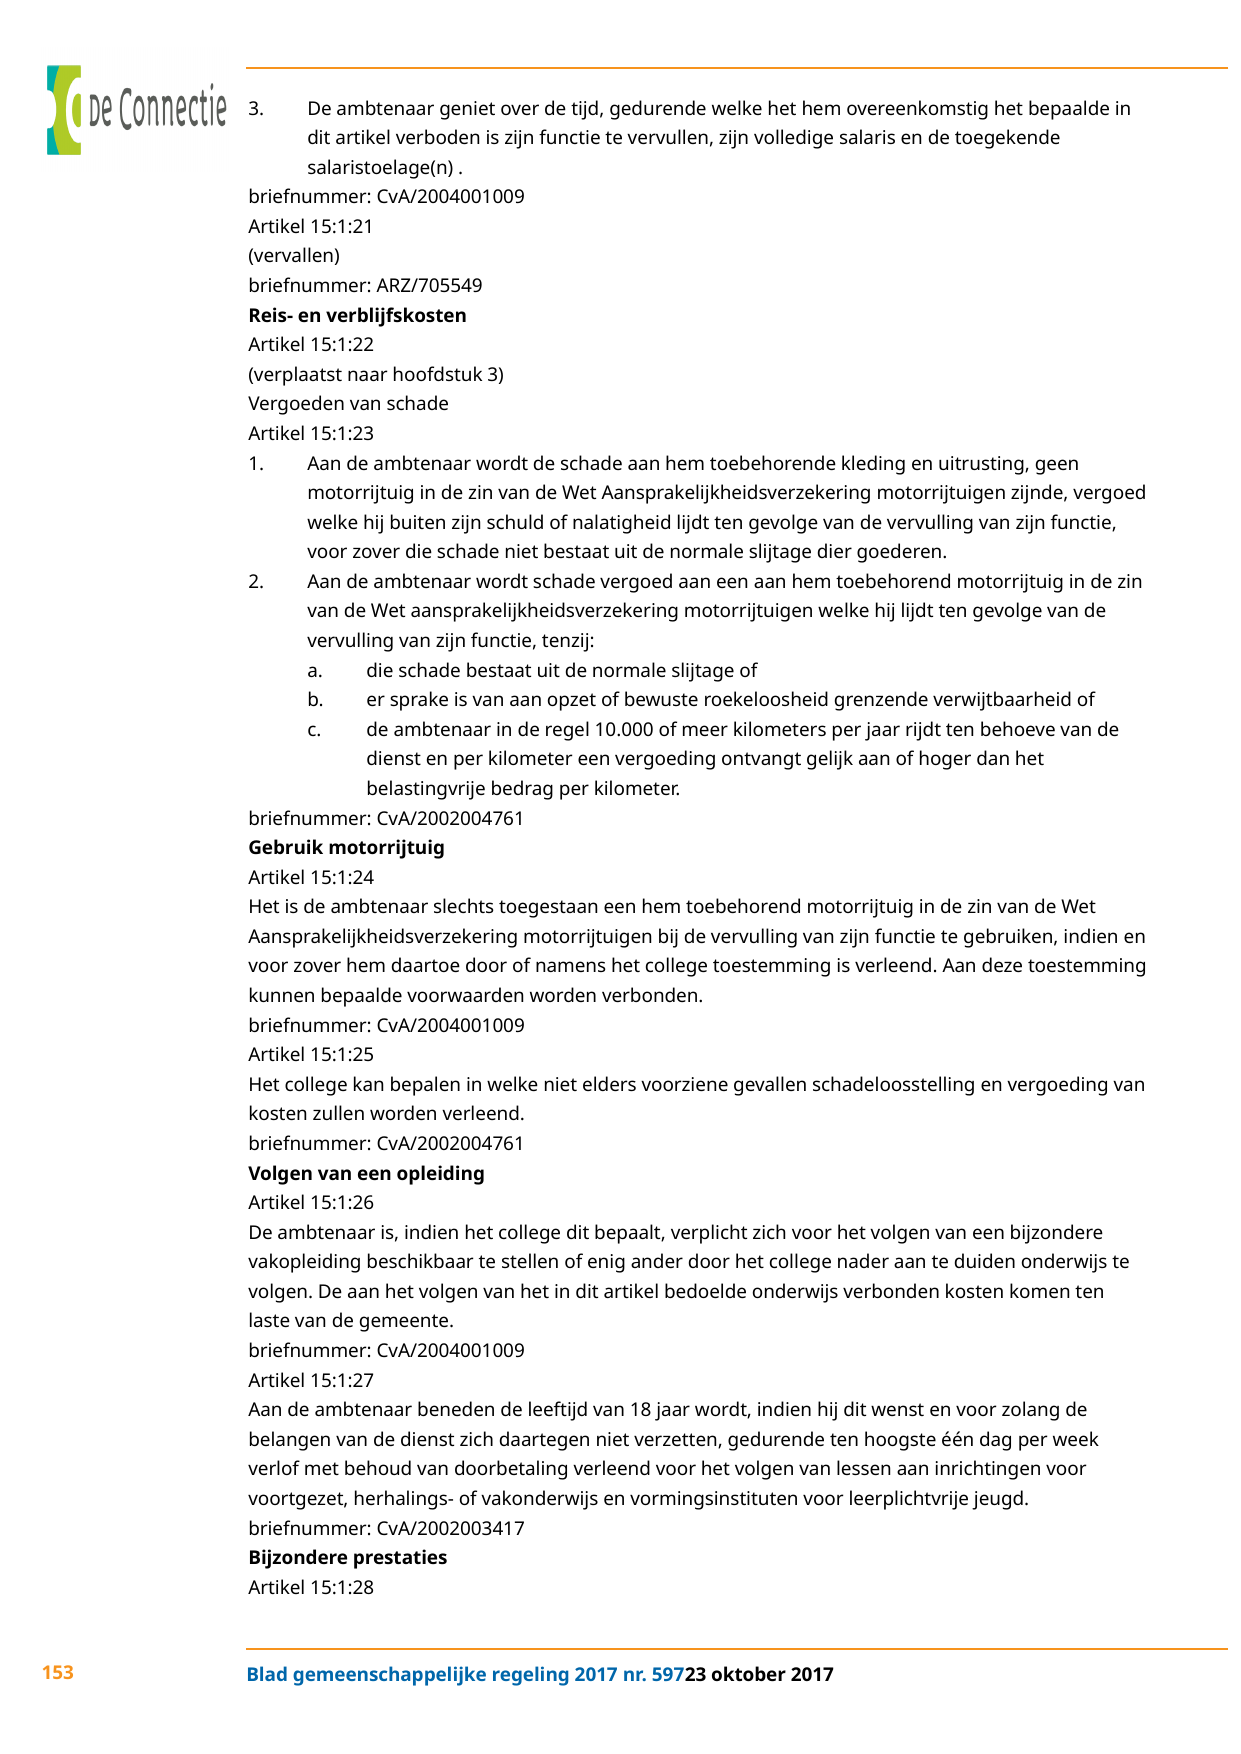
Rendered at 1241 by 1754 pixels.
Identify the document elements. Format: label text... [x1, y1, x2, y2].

picture [41, 47, 231, 172]
text Bijzondere prestaties [248, 1544, 1152, 1570]
text De ambtenaar is, indien het college dit bepaalt, verplicht zich voor het volgen van een bijzondere vakopleiding beschikbaar te stellen of enig ander door het college nader aan te duiden onderwijs te volgen. De aan het volgen van het in dit artikel bedoelde onderwijs verbonden kosten komen ten laste van de gemeente. [248, 1219, 1152, 1333]
text Artikel 15:1:21 [248, 213, 1152, 239]
text (verplaatst naar hoofdstuk 3) [248, 361, 1152, 387]
text (vervallen) [248, 243, 1152, 268]
text Artikel 15:1:25 [248, 1041, 1152, 1067]
text Reis- en verblijfskosten [248, 302, 1152, 328]
text briefnummer: CvA/2002003417 [248, 1515, 1152, 1541]
text Artikel 15:1:27 [248, 1367, 1152, 1393]
list die schade bestaat uit de normale slijtage of [307, 657, 1152, 683]
text briefnummer: CvA/2002004761 [248, 805, 1152, 831]
text Aan de ambtenaar beneden de leeftijd van 18 jaar wordt, indien hij dit wenst en voor zolang de belangen van de dienst zich daartegen niet verzetten, gedurende ten hoogste één dag per week verlof met behoud van doorbetaling verleend voor het volgen van lessen aan inrichtingen voor voortgezet, herhalings- of vakonderwijs en vormingsinstituten voor leerplichtvrije jeugd. [248, 1396, 1152, 1511]
text briefnummer: CvA/2002004761 [248, 1130, 1152, 1156]
list Aan de ambtenaar wordt de schade aan hem toebehorende kleding en uitrusting, geen motorrijtuig in de zin van de Wet Aansprakelijkheidsverzekering motorrijtuigen zijnde, vergoed welke hij buiten zijn schuld of nalatigheid lijdt ten gevolge van de vervulling van zijn functie, voor zover die schade niet bestaat uit de normale slijtage dier goederen. [248, 450, 1152, 564]
list Aan de ambtenaar wordt schade vergoed aan een aan hem toebehorend motorrijtuig in de zin van de Wet aansprakelijkheidsverzekering motorrijtuigen welke hij lijdt ten gevolge van de vervulling van zijn functie, tenzij: [248, 568, 1152, 653]
text Volgen van een opleiding [248, 1160, 1152, 1186]
text Artikel 15:1:22 [248, 331, 1152, 357]
text briefnummer: CvA/2004001009 [248, 1337, 1152, 1363]
list de ambtenaar in de regel 10.000 of meer kilometers per jaar rijdt ten behoeve van de dienst en per kilometer een vergoeding ontvangt gelijk aan of hoger dan het belastingvrije bedrag per kilometer. [307, 716, 1152, 801]
text briefnummer: CvA/2004001009 [248, 1012, 1152, 1038]
text Gebruik motorrijtuig [248, 834, 1152, 860]
text briefnummer: CvA/2004001009 [248, 183, 1152, 209]
text Artikel 15:1:28 [248, 1574, 1152, 1600]
text Vergoeden van schade [248, 391, 1152, 416]
list De ambtenaar geniet over de tijd, gedurende welke het hem overeenkomstig het bepaalde in dit artikel verboden is zijn functie te vervullen, zijn volledige salaris en de toegekende salaristoelage(n) . [248, 95, 1152, 180]
text Artikel 15:1:23 [248, 420, 1152, 446]
text Het college kan bepalen in welke niet elders voorziene gevallen schadeloosstelling en vergoeding van kosten zullen worden verleend. [248, 1071, 1152, 1126]
list er sprake is van aan opzet of bewuste roekeloosheid grenzende verwijtbaarheid of [307, 686, 1152, 712]
text Het is de ambtenaar slechts toegestaan een hem toebehorend motorrijtuig in de zin van de Wet Aansprakelijkheidsverzekering motorrijtuigen bij de vervulling van zijn functie te gebruiken, indien en voor zover hem daartoe door of namens het college toestemming is verleend. Aan deze toestemming kunnen bepaalde voorwaarden worden verbonden. [248, 893, 1152, 1008]
text briefnummer: ARZ/705549 [248, 272, 1152, 298]
text Artikel 15:1:24 [248, 864, 1152, 890]
text Artikel 15:1:26 [248, 1189, 1152, 1215]
